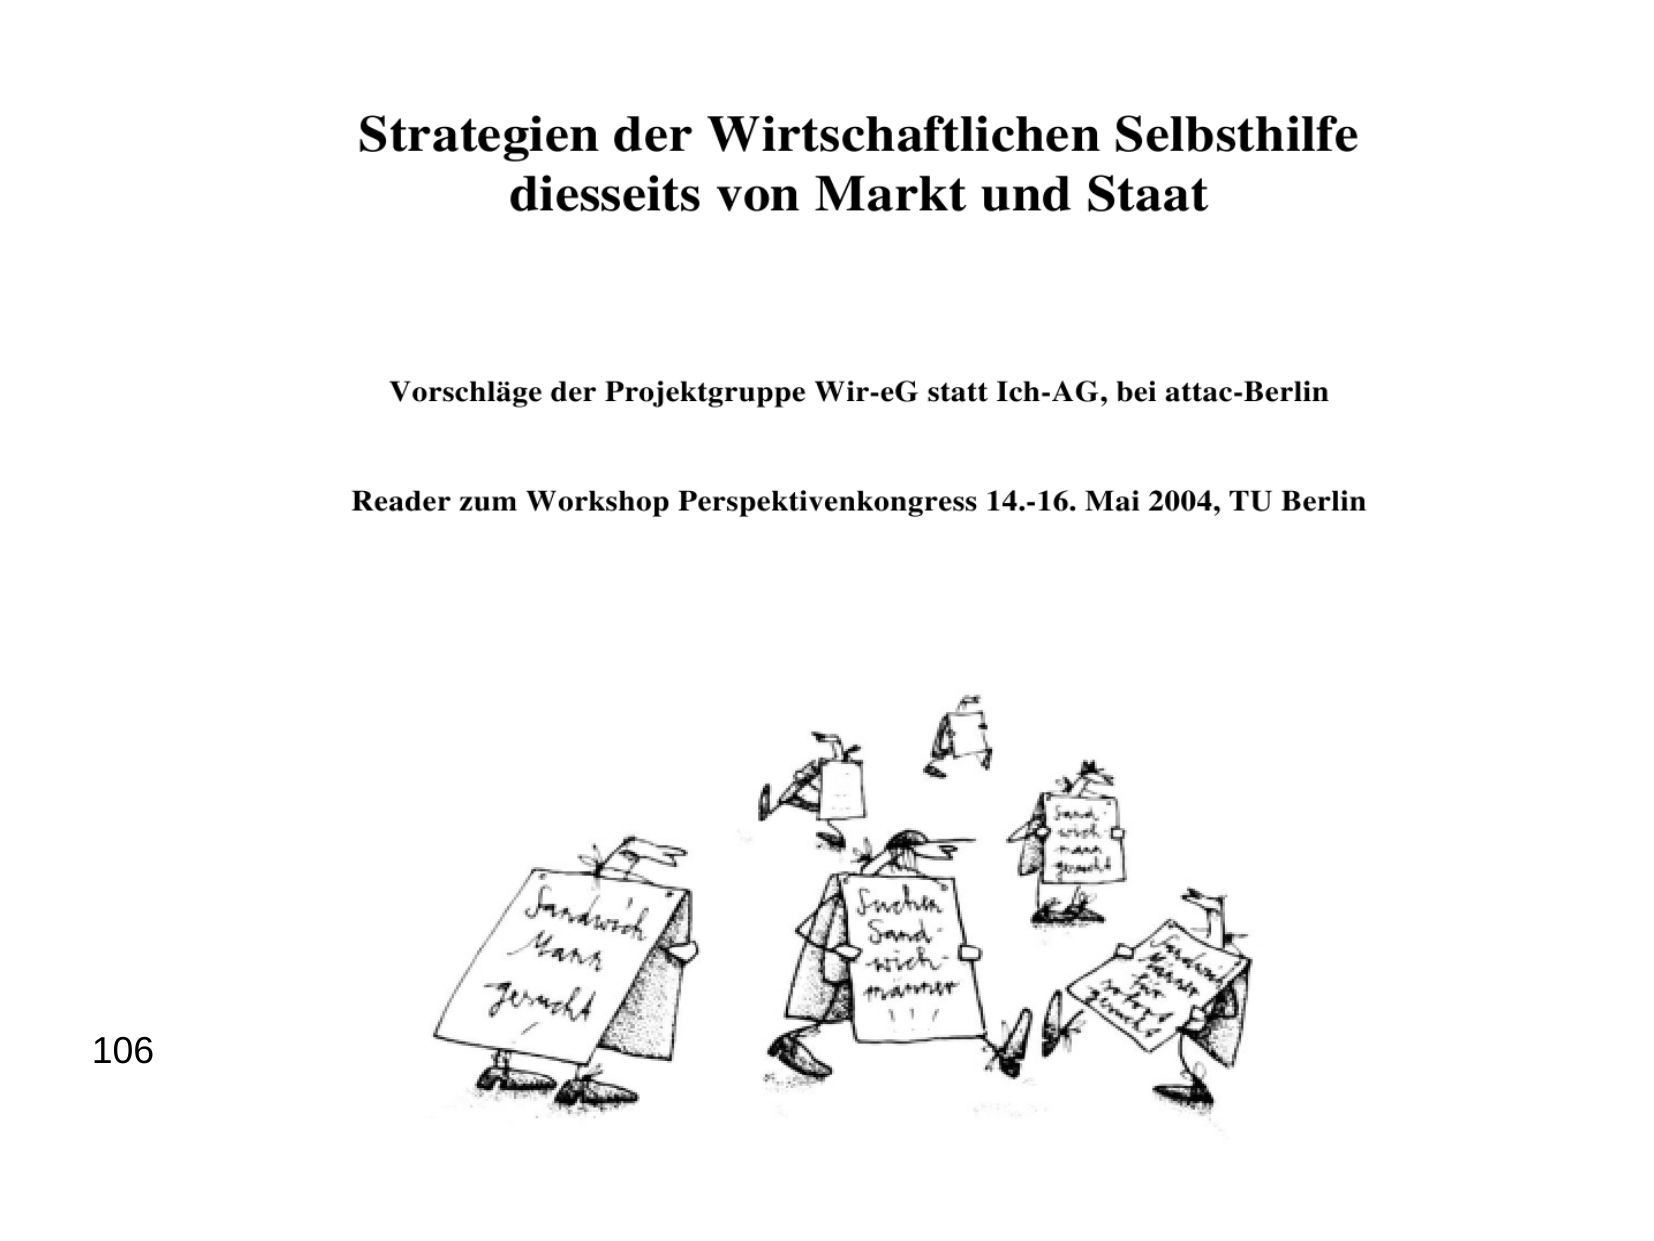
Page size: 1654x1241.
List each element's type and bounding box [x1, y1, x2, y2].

text_box [77, 1022, 295, 1093]
picture [295, 88, 1391, 1152]
